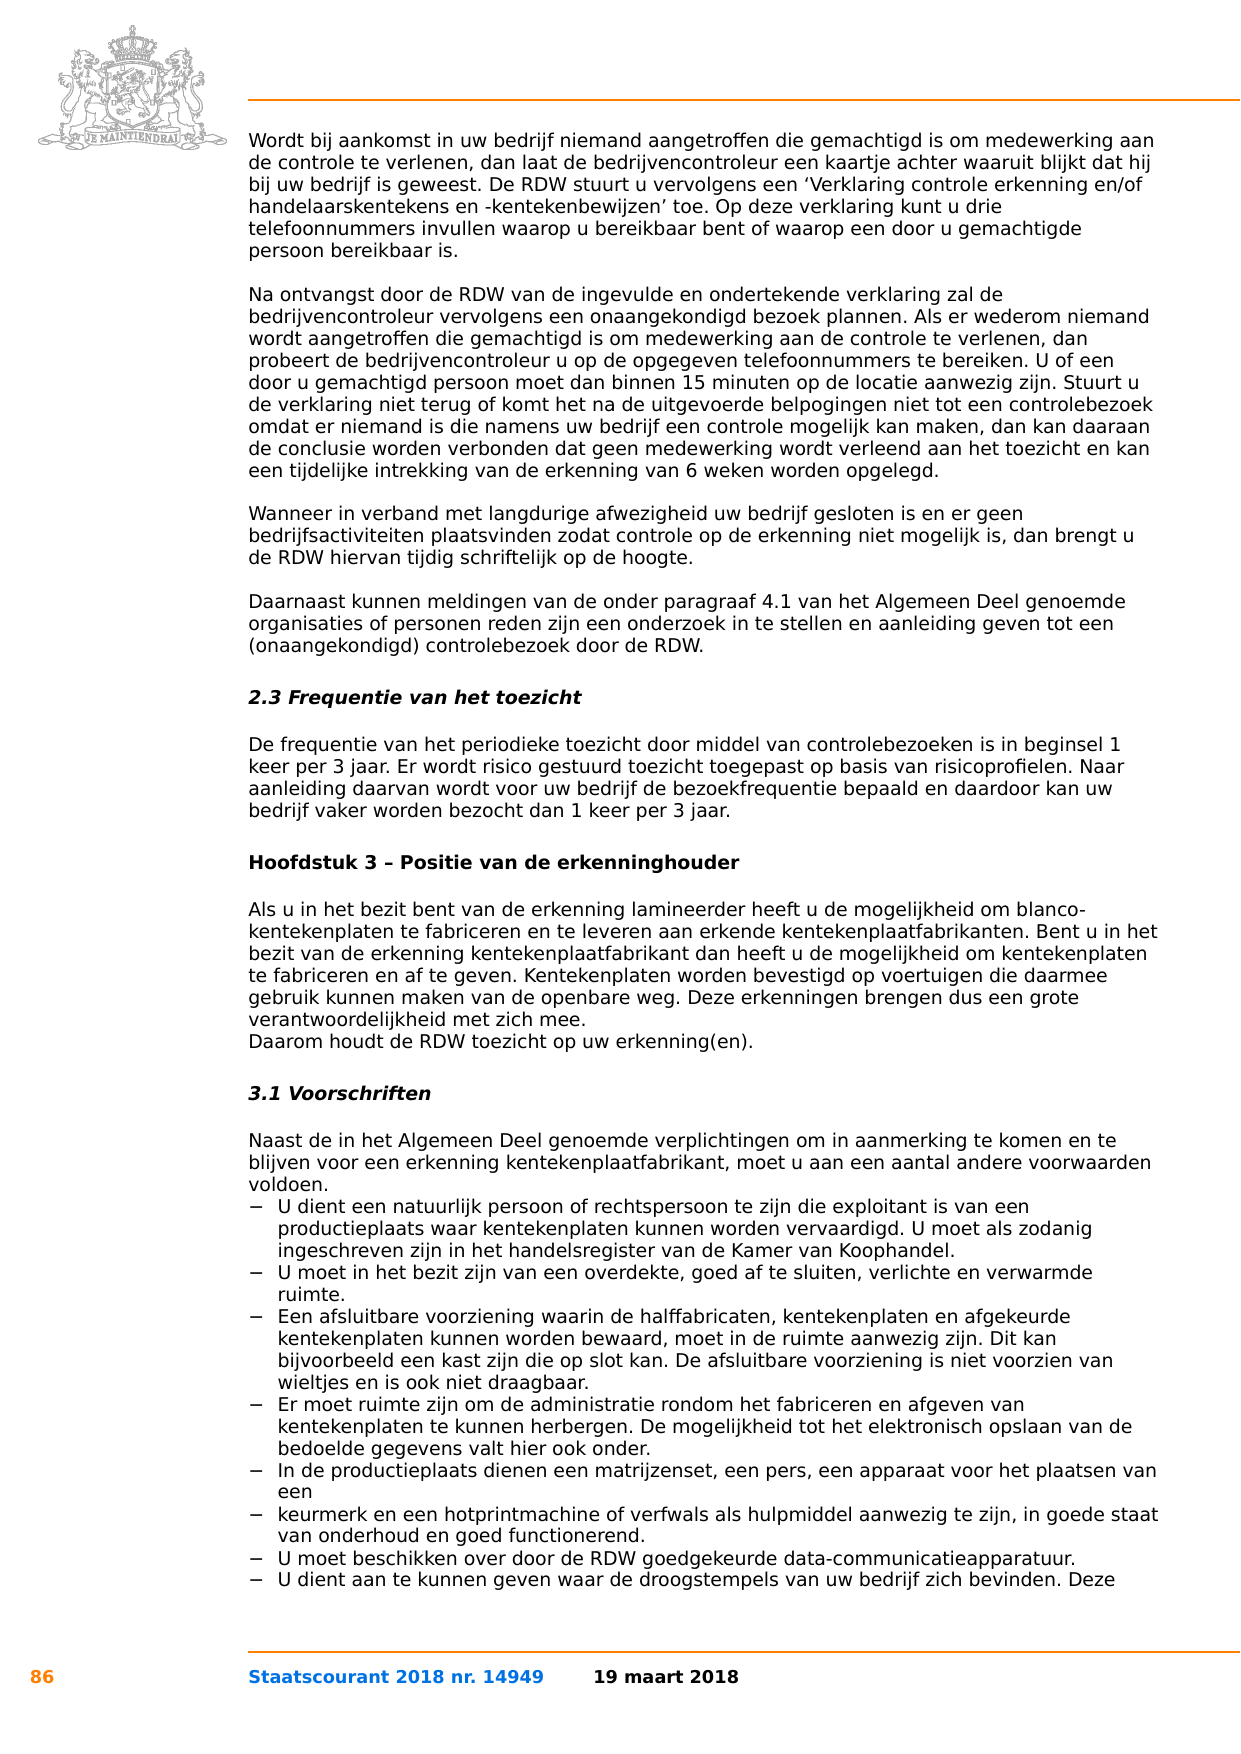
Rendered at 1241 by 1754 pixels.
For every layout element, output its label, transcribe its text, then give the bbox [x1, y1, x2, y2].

text − U dient een natuurlijk persoon of rechtspersoon te zijn die exploitant is van een productieplaats waar kentekenplaten kunnen worden vervaardigd. U moet als zodanig ingeschreven zijn in het handelsregister van de Kamer van Koophandel. [248, 1196, 1163, 1262]
text − Een afsluitbare voorziening waarin de halffabricaten, kentekenplaten en afgekeurde kentekenplaten kunnen worden bewaard, moet in de ruimte aanwezig zijn. Dit kan bijvoorbeeld een kast zijn die op slot kan. De afsluitbare voorziening is niet voorzien van wieltjes en is ook niet draagbaar. [248, 1306, 1163, 1393]
text − Er moet ruimte zijn om de administratie rondom het fabriceren en afgeven van kentekenplaten te kunnen herbergen. De mogelijkheid tot het elektronisch opslaan van de bedoelde gegevens valt hier ook onder. [248, 1393, 1163, 1459]
text Als u in het bezit bent van de erkenning lamineerder heeft u de mogelijkheid om blanco-kentekenplaten te fabriceren en te leveren aan erkende kentekenplaatfabrikanten. Bent u in het bezit van de erkenning kentekenplaatfabrikant dan heeft u de mogelijkheid om kentekenplaten te fabriceren en af te geven. Kentekenplaten worden bevestigd op voertuigen die daarmee gebruik kunnen maken van de openbare weg. Deze erkenningen brengen dus een grote verantwoordelijkheid met zich mee. [248, 899, 1163, 1031]
text Wordt bij aankomst in uw bedrijf niemand aangetroffen die gemachtigd is om medewerking aan de controle te verlenen, dan laat de bedrijvencontroleur een kaartje achter waaruit blijkt dat hij bij uw bedrijf is geweest. De RDW stuurt u vervolgens een ‘Verklaring controle erkenning en/of handelaarskentekens en -kentekenbewijzen’ toe. Op deze verklaring kunt u drie telefoonnummers invullen waarop u bereikbaar bent of waarop een door u gemachtigde persoon bereikbaar is. [248, 130, 1163, 262]
subtitle 3.1 Voorschriften [248, 1083, 1163, 1105]
text − U dient aan te kunnen geven waar de droogstempels van uw bedrijf zich bevinden. Deze [248, 1569, 1163, 1591]
text − U moet in het bezit zijn van een overdekte, goed af te sluiten, verlichte en verwarmde ruimte. [248, 1262, 1163, 1306]
subtitle 2.3 Frequentie van het toezicht [248, 687, 1163, 709]
subtitle Hoofdstuk 3 – Positie van de erkenninghouder [248, 852, 1163, 874]
text − keurmerk en een hotprintmachine of verfwals als hulpmiddel aanwezig te zijn, in goede staat van onderhoud en goed functionerend. [248, 1503, 1163, 1547]
text − U moet beschikken over door de RDW goedgekeurde data-communicatieapparatuur. [248, 1547, 1163, 1569]
text Daarom houdt de RDW toezicht op uw erkenning(en). [248, 1031, 1163, 1053]
text De frequentie van het periodieke toezicht door middel van controlebezoeken is in beginsel 1 keer per 3 jaar. Er wordt risico gestuurd toezicht toegepast op basis van risicoprofielen. Naar aanleiding daarvan wordt voor uw bedrijf de bezoekfrequentie bepaald en daardoor kan uw bedrijf vaker worden bezocht dan 1 keer per 3 jaar. [248, 734, 1163, 822]
text Wanneer in verband met langdurige afwezigheid uw bedrijf gesloten is en er geen bedrijfsactiviteiten plaatsvinden zodat controle op de erkenning niet mogelijk is, dan brengt u de RDW hiervan tijdig schriftelijk op de hoogte. [248, 503, 1163, 569]
text − In de productieplaats dienen een matrijzenset, een pers, een apparaat voor het plaatsen van een [248, 1459, 1163, 1503]
text Na ontvangst door de RDW van de ingevulde en ondertekende verklaring zal de bedrijvencontroleur vervolgens een onaangekondigd bezoek plannen. Als er wederom niemand wordt aangetroffen die gemachtigd is om medewerking aan de controle te verlenen, dan probeert de bedrijvencontroleur u op de opgegeven telefoonnummers te bereiken. U of een door u gemachtigd persoon moet dan binnen 15 minuten op de locatie aanwezig zijn. Stuurt u de verklaring niet terug of komt het na de uitgevoerde belpogingen niet tot een controlebezoek omdat er niemand is die namens uw bedrijf een controle mogelijk kan maken, dan kan daaraan de conclusie worden verbonden dat geen medewerking wordt verleend aan het toezicht en kan een tijdelijke intrekking van de erkenning van 6 weken worden opgelegd. [248, 284, 1163, 481]
text Daarnaast kunnen meldingen van de onder paragraaf 4.1 van het Algemeen Deel genoemde organisaties of personen reden zijn een onderzoek in te stellen en aanleiding geven tot een (onaangekondigd) controlebezoek door de RDW. [248, 591, 1163, 657]
text Naast de in het Algemeen Deel genoemde verplichtingen om in aanmerking te komen en te blijven voor een erkenning kentekenplaatfabrikant, moet u aan een aantal andere voorwaarden voldoen. [248, 1130, 1163, 1196]
picture [38, 25, 227, 150]
